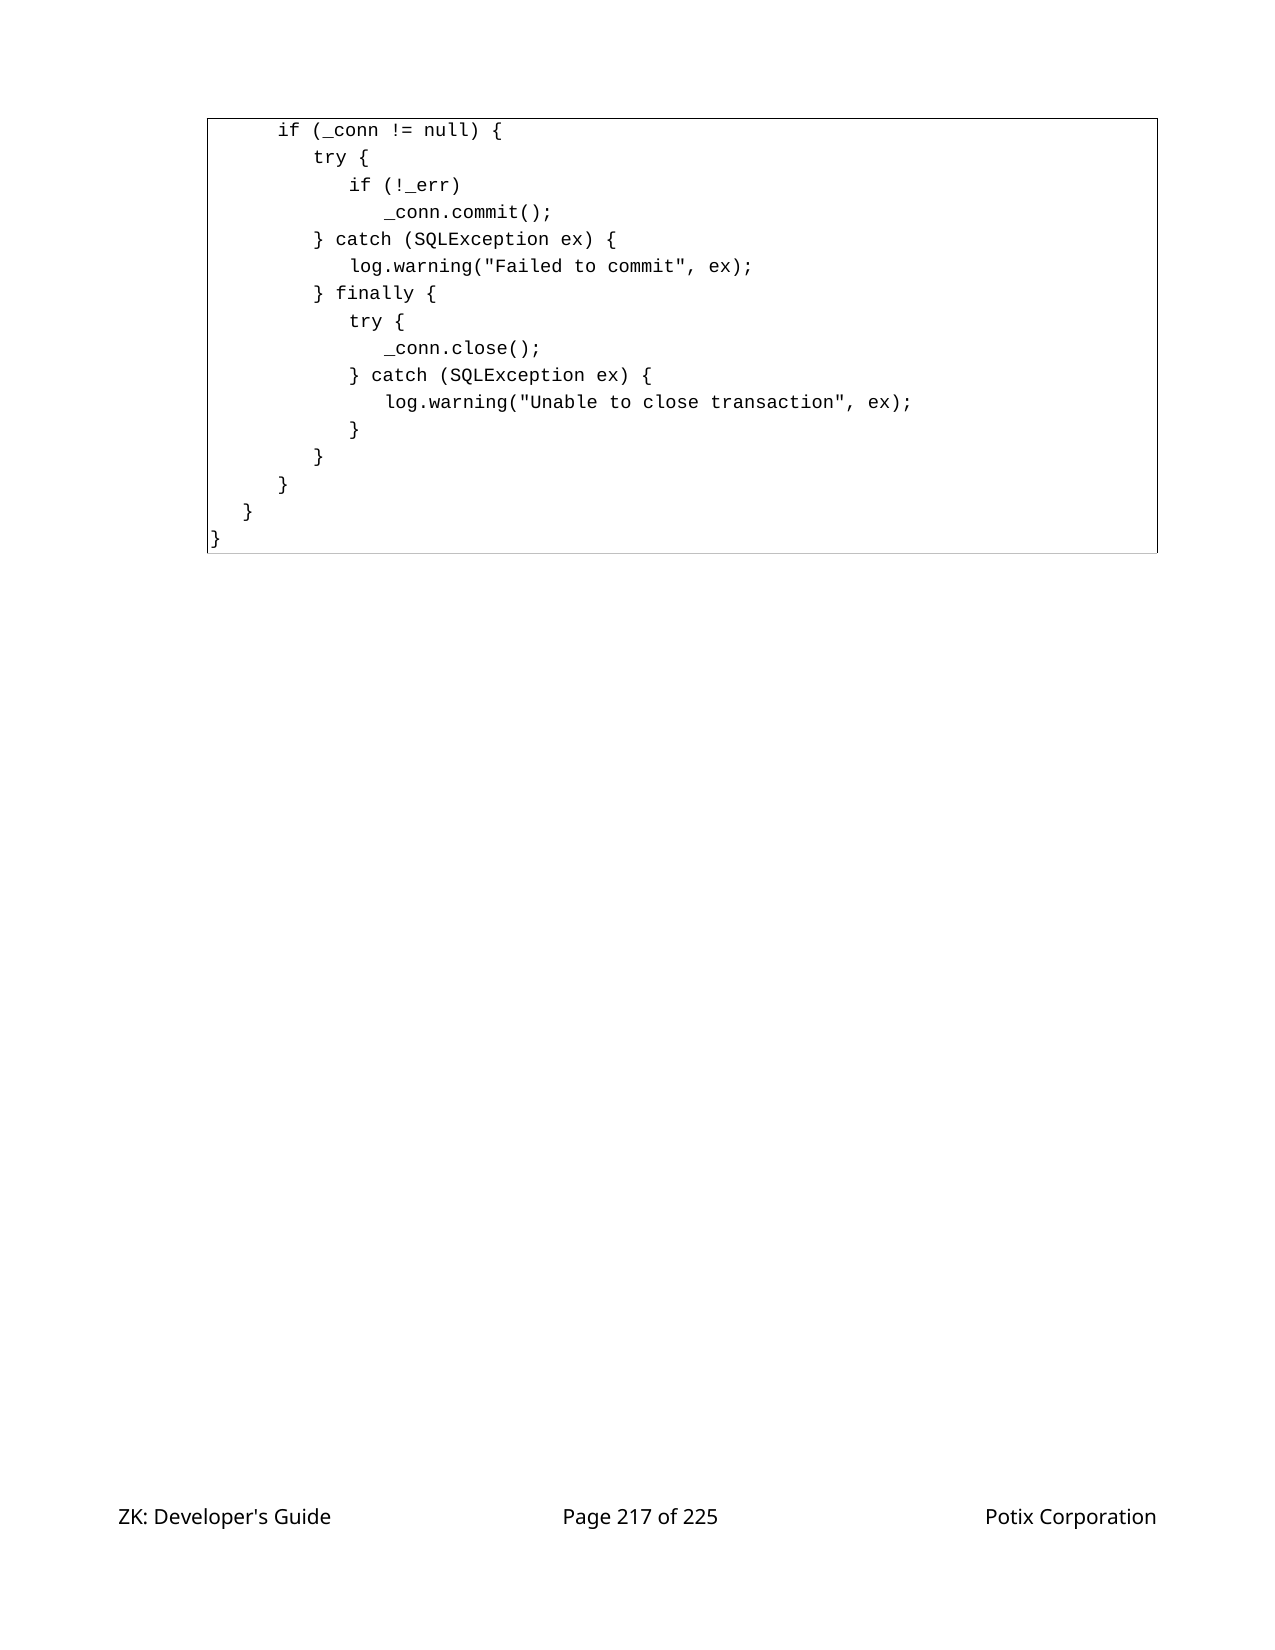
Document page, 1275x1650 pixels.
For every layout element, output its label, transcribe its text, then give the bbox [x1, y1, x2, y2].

text _conn.commit(); [208, 200, 1157, 224]
text } [208, 417, 1157, 441]
text log.warning("Unable to close transaction", ex); [208, 390, 1157, 414]
text try { [208, 145, 1157, 169]
text } [208, 444, 1157, 469]
text if (!_err) [208, 172, 1157, 197]
text } [208, 499, 1157, 523]
text } finally { [208, 281, 1157, 306]
text } [208, 526, 1157, 553]
text } catch (SQLException ex) { [208, 227, 1157, 251]
text } catch (SQLException ex) { [208, 363, 1157, 387]
text log.warning("Failed to commit", ex); [208, 254, 1157, 278]
text try { [208, 308, 1157, 333]
text if (_conn != null) { [208, 119, 1157, 142]
text _conn.close(); [208, 336, 1157, 360]
text } [208, 472, 1157, 496]
